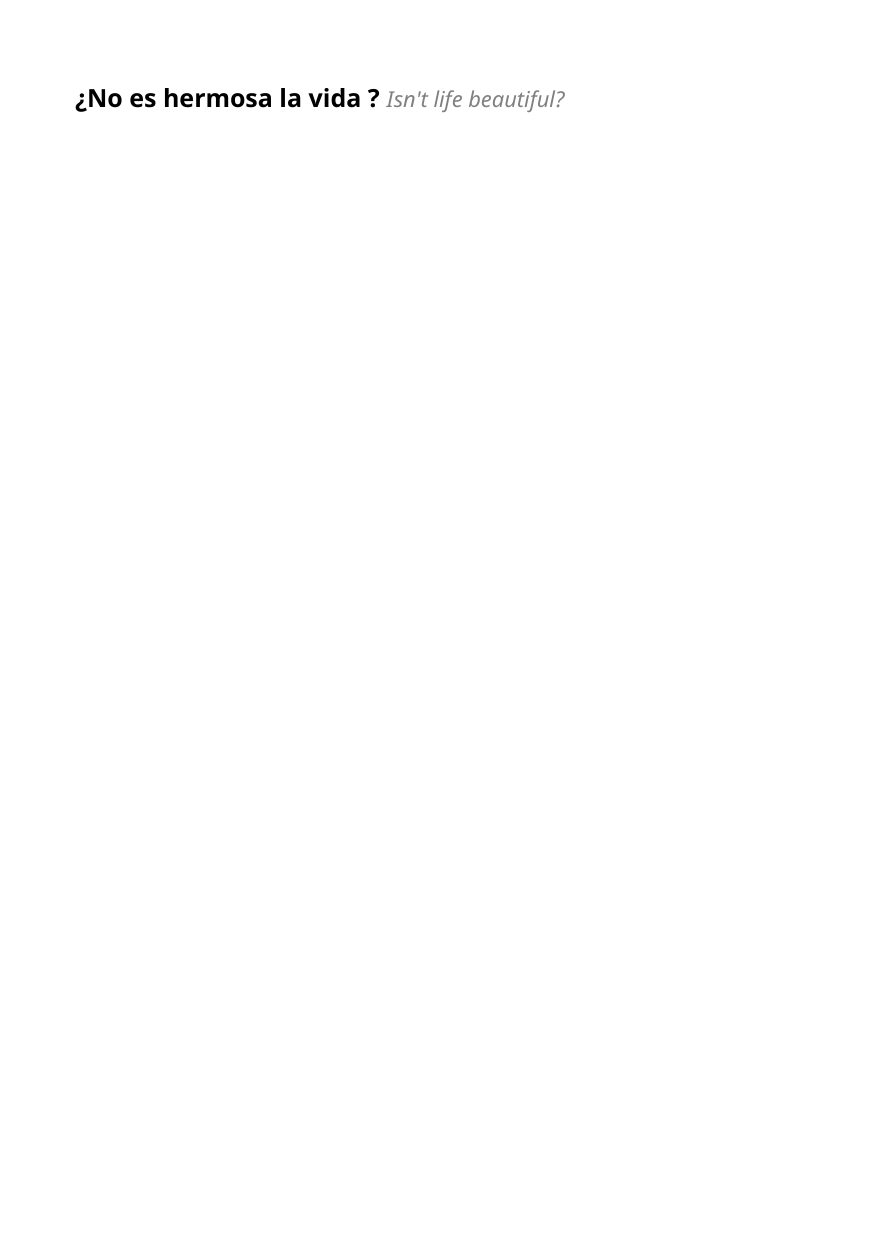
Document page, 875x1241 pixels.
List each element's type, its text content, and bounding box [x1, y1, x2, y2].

text ¿No es hermosa la vida ? Isn't life beautiful? [75, 81, 799, 115]
